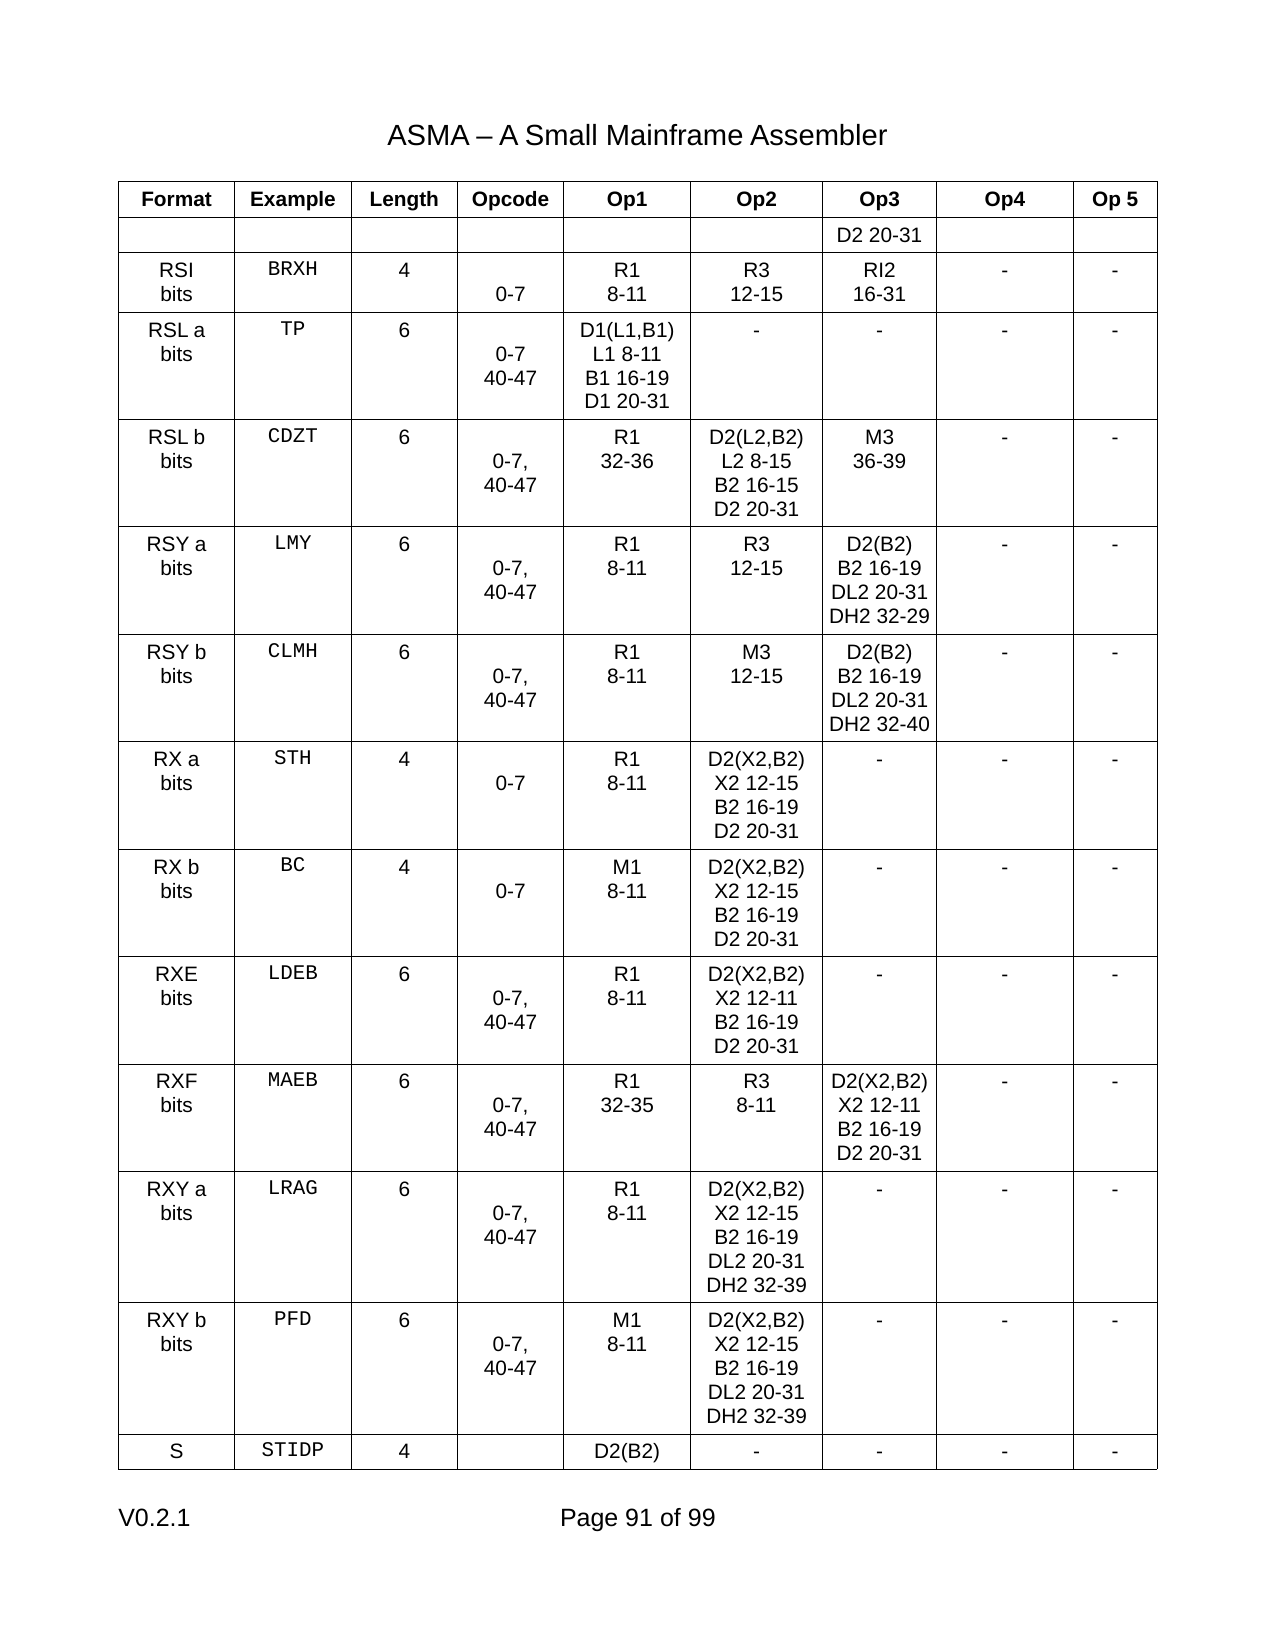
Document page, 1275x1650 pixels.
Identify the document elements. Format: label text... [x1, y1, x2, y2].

table_cell 0-7, 40-47 [458, 420, 563, 526]
table_cell 6 [352, 527, 457, 634]
table_cell 6 [352, 1172, 457, 1302]
table_cell - [823, 1435, 936, 1469]
table_header Op 5 [1074, 182, 1157, 217]
table_cell R1 32-35 [564, 1065, 690, 1171]
table_cell [458, 1435, 563, 1469]
table_cell - [937, 1172, 1073, 1302]
table_cell M1 8-11 [564, 1303, 690, 1433]
table_header Format [119, 182, 234, 217]
table_cell RSY a bits [119, 527, 234, 634]
table_cell RI2 16-31 [823, 253, 936, 312]
table_cell 6 [352, 420, 457, 526]
table_cell 6 [352, 1065, 457, 1171]
table_cell D2(L2,B2) L2 8-15 B2 16-15 D2 20-31 [691, 420, 822, 526]
table_cell - [1074, 635, 1157, 741]
table_header Op1 [564, 182, 690, 217]
table_cell 0-7, 40-47 [458, 1172, 563, 1302]
table_cell RX b bits [119, 850, 234, 956]
table_cell 4 [352, 1435, 457, 1469]
table_cell LDEB [235, 957, 351, 1063]
table_cell - [823, 313, 936, 419]
table_cell R1 8-11 [564, 635, 690, 741]
table_cell - [937, 420, 1073, 526]
table_cell - [1074, 313, 1157, 419]
table_cell [458, 218, 563, 252]
table_cell CDZT [235, 420, 351, 526]
table_cell - [1074, 1303, 1157, 1433]
table_cell 0-7 [458, 253, 563, 312]
table_cell D2(B2) [564, 1435, 690, 1469]
table_cell RSL b bits [119, 420, 234, 526]
table_cell S [119, 1435, 234, 1469]
table_cell - [937, 218, 1073, 252]
table_cell [119, 218, 234, 252]
table_cell - [1074, 742, 1157, 849]
table_cell BRXH [235, 253, 351, 312]
table_cell 0-7, 40-47 [458, 957, 563, 1063]
table_cell MAEB [235, 1065, 351, 1171]
table_cell - [823, 742, 936, 849]
table_cell R1 8-11 [564, 253, 690, 312]
table_cell - [937, 1435, 1073, 1469]
table_cell RXF bits [119, 1065, 234, 1171]
table_cell TP [235, 313, 351, 419]
table_cell LMY [235, 527, 351, 634]
table_cell D2(X2,B2) X2 12-15 B2 16-19 DL2 20-31 DH2 32-39 [691, 1303, 822, 1433]
table_cell RSY b bits [119, 635, 234, 741]
table_cell - [937, 313, 1073, 419]
table_cell LRAG [235, 1172, 351, 1302]
table_cell - [937, 957, 1073, 1063]
table_cell - [1074, 527, 1157, 634]
table_cell - [937, 850, 1073, 956]
table_cell [564, 218, 690, 252]
table_cell M1 8-11 [564, 850, 690, 956]
table_cell RSL a bits [119, 313, 234, 419]
table_cell D2(X2,B2) X2 12-15 B2 16-19 D2 20-31 [691, 850, 822, 956]
table_header Length [352, 182, 457, 217]
table_cell - [937, 1303, 1073, 1433]
table_cell - [1074, 1065, 1157, 1171]
table_cell 6 [352, 313, 457, 419]
table_cell - [937, 635, 1073, 741]
table_cell D2(B2) B2 16-19 DL2 20-31 DH2 32-40 [823, 635, 936, 741]
table_cell 0-7, 40-47 [458, 1065, 563, 1171]
table_cell - [823, 1172, 936, 1302]
table_cell RXY a bits [119, 1172, 234, 1302]
table_cell BC [235, 850, 351, 956]
table_cell PFD [235, 1303, 351, 1433]
table_header Opcode [458, 182, 563, 217]
table_cell - [823, 957, 936, 1063]
table_cell - [937, 742, 1073, 849]
table_cell - [823, 1303, 936, 1433]
table_cell 4 [352, 253, 457, 312]
table_header Op4 [937, 182, 1073, 217]
table_cell R3 12-15 [691, 253, 822, 312]
table_cell - [1074, 420, 1157, 526]
table_cell RXY b bits [119, 1303, 234, 1433]
table_cell M3 36-39 [823, 420, 936, 526]
table_cell - [1074, 1172, 1157, 1302]
table_cell [235, 218, 351, 252]
table_cell STIDP [235, 1435, 351, 1469]
table_cell R1 8-11 [564, 957, 690, 1063]
table_cell [352, 218, 457, 252]
table_cell D2 20-31 [823, 218, 936, 252]
table_cell R1 8-11 [564, 527, 690, 634]
table_cell RXE bits [119, 957, 234, 1063]
table_cell - [691, 313, 822, 419]
table_cell - [937, 1065, 1073, 1171]
table_cell D2(X2,B2) X2 12-15 B2 16-19 DL2 20-31 DH2 32-39 [691, 1172, 822, 1302]
table_cell 0-7 40-47 [458, 313, 563, 419]
table_cell M3 12-15 [691, 635, 822, 741]
table_cell [691, 218, 822, 252]
table_cell - [1074, 1435, 1157, 1469]
table_cell RSI bits [119, 253, 234, 312]
table_cell 6 [352, 957, 457, 1063]
table_cell 6 [352, 1303, 457, 1433]
table_cell - [937, 527, 1073, 634]
table_cell 4 [352, 742, 457, 849]
table_cell - [691, 1435, 822, 1469]
table_cell D1(L1,B1) L1 8-11 B1 16-19 D1 20-31 [564, 313, 690, 419]
table_cell D2(B2) B2 16-19 DL2 20-31 DH2 32-29 [823, 527, 936, 634]
table_cell R3 12-15 [691, 527, 822, 634]
table_cell 0-7, 40-47 [458, 527, 563, 634]
table_cell R1 8-11 [564, 742, 690, 849]
table_cell 0-7 [458, 742, 563, 849]
table_cell D2(X2,B2) X2 12-11 B2 16-19 D2 20-31 [691, 957, 822, 1063]
table_cell - [937, 253, 1073, 312]
table_header Op2 [691, 182, 822, 217]
table_cell 0-7, 40-47 [458, 1303, 563, 1433]
table_cell 0-7 [458, 850, 563, 956]
table_cell R1 32-36 [564, 420, 690, 526]
table_cell - [1074, 253, 1157, 312]
table_cell - [823, 850, 936, 956]
table_cell - [1074, 850, 1157, 956]
table_cell STH [235, 742, 351, 849]
table_cell 6 [352, 635, 457, 741]
table_cell 4 [352, 850, 457, 956]
table_cell 0-7, 40-47 [458, 635, 563, 741]
table_cell R3 8-11 [691, 1065, 822, 1171]
table_cell R1 8-11 [564, 1172, 690, 1302]
table_cell D2(X2,B2) X2 12-11 B2 16-19 D2 20-31 [823, 1065, 936, 1171]
table_cell CLMH [235, 635, 351, 741]
table_header Op3 [823, 182, 936, 217]
table_cell RX a bits [119, 742, 234, 849]
table_cell - [1074, 957, 1157, 1063]
table_header Example [235, 182, 351, 217]
table_cell - [1074, 218, 1157, 252]
table_cell D2(X2,B2) X2 12-15 B2 16-19 D2 20-31 [691, 742, 822, 849]
